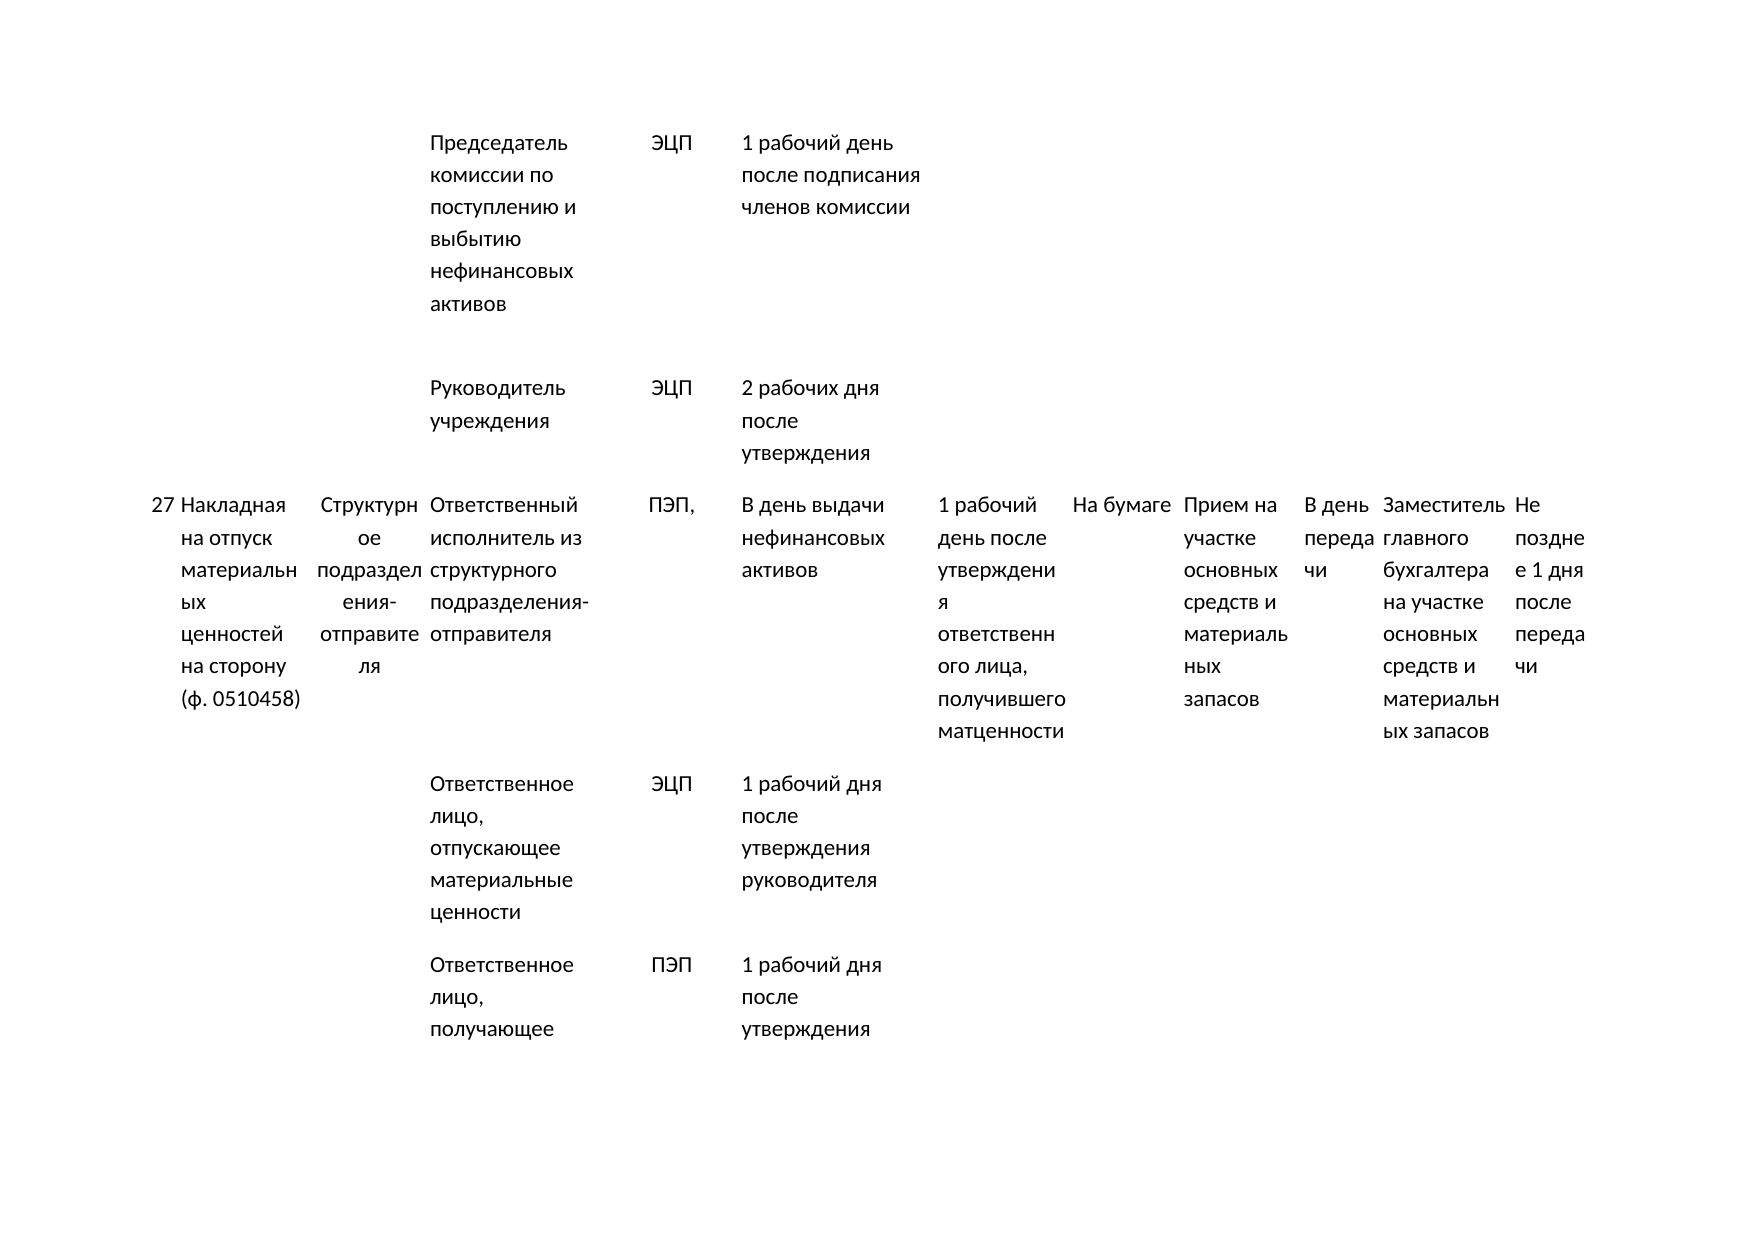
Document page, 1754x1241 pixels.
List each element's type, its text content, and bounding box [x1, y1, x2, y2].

table_cell ЭЦП [605, 128, 738, 373]
table_cell 2 рабочих дня после утверждения [738, 374, 934, 491]
table_cell [112, 950, 177, 1063]
table_cell 1 рабочий дня после утверждения [738, 950, 934, 1063]
table_cell ЭЦП [605, 374, 738, 491]
table_cell ПЭП [605, 950, 738, 1063]
table_cell 1 рабочий день после подписания членов комиссии [738, 128, 934, 373]
table_cell 27 [112, 491, 177, 769]
table_cell [112, 374, 177, 491]
table_cell Не позднее 1 дня после передачи [1512, 491, 1589, 769]
table_cell [1301, 374, 1380, 491]
table_cell [1070, 950, 1180, 1063]
table_cell [935, 374, 1069, 491]
table_cell [313, 374, 427, 491]
table_cell [313, 950, 427, 1063]
table_cell Прием на участке основных средств и материальных запасов [1180, 491, 1301, 769]
table_cell В день передачи [1301, 491, 1380, 769]
table_cell [1180, 769, 1301, 950]
table_cell Накладная на отпуск материальных ценностей на сторону (ф. 0510458) [178, 491, 312, 769]
table_cell [178, 374, 312, 491]
table_cell [1301, 128, 1380, 373]
table_cell [1512, 128, 1589, 373]
table_cell Заместитель главного бухгалтера на участке основных средств и материальных запасов [1380, 491, 1512, 769]
table_cell [1180, 374, 1301, 491]
table_cell [1512, 769, 1589, 950]
table_cell ЭЦП [605, 769, 738, 950]
table_cell [1070, 374, 1180, 491]
table_cell [935, 769, 1069, 950]
table_cell 1 рабочий день после утверждения ответственного лица, получившего матценности [935, 491, 1069, 769]
table_cell На бумаге [1070, 491, 1180, 769]
table_cell [1180, 950, 1301, 1063]
table_cell [1380, 769, 1512, 950]
table_cell [1070, 769, 1180, 950]
table_cell [935, 950, 1069, 1063]
table_cell [178, 128, 312, 373]
table_cell [1070, 128, 1180, 373]
table_cell ПЭП, [605, 491, 738, 769]
table_cell [1180, 128, 1301, 373]
table_cell [935, 128, 1069, 373]
table_cell 1 рабочий дня после утверждения руководителя [738, 769, 934, 950]
table_cell Ответственное лицо, отпускающее материальные ценности [427, 769, 605, 950]
table_cell [1512, 374, 1589, 491]
table_cell Структурное подразделения-отправителя [313, 491, 427, 769]
table_cell [1380, 950, 1512, 1063]
table_cell [1380, 128, 1512, 373]
table_cell [178, 769, 312, 950]
table_cell [1301, 950, 1380, 1063]
table_cell Председатель комиссии по поступлению и выбытию нефинансовых активов [427, 128, 605, 373]
table_cell [112, 128, 177, 373]
table_cell [1512, 950, 1589, 1063]
table_cell [112, 769, 177, 950]
table_cell [1301, 769, 1380, 950]
table_cell [178, 950, 312, 1063]
table_cell [1380, 374, 1512, 491]
table_cell Ответственный исполнитель из структурного подразделения-отправителя [427, 491, 605, 769]
table_cell В день выдачи нефинансовых активов [738, 491, 934, 769]
table_cell [313, 128, 427, 373]
table_cell Руководитель учреждения [427, 374, 605, 491]
table_cell [313, 769, 427, 950]
table_cell Ответственное лицо, получающее [427, 950, 605, 1063]
